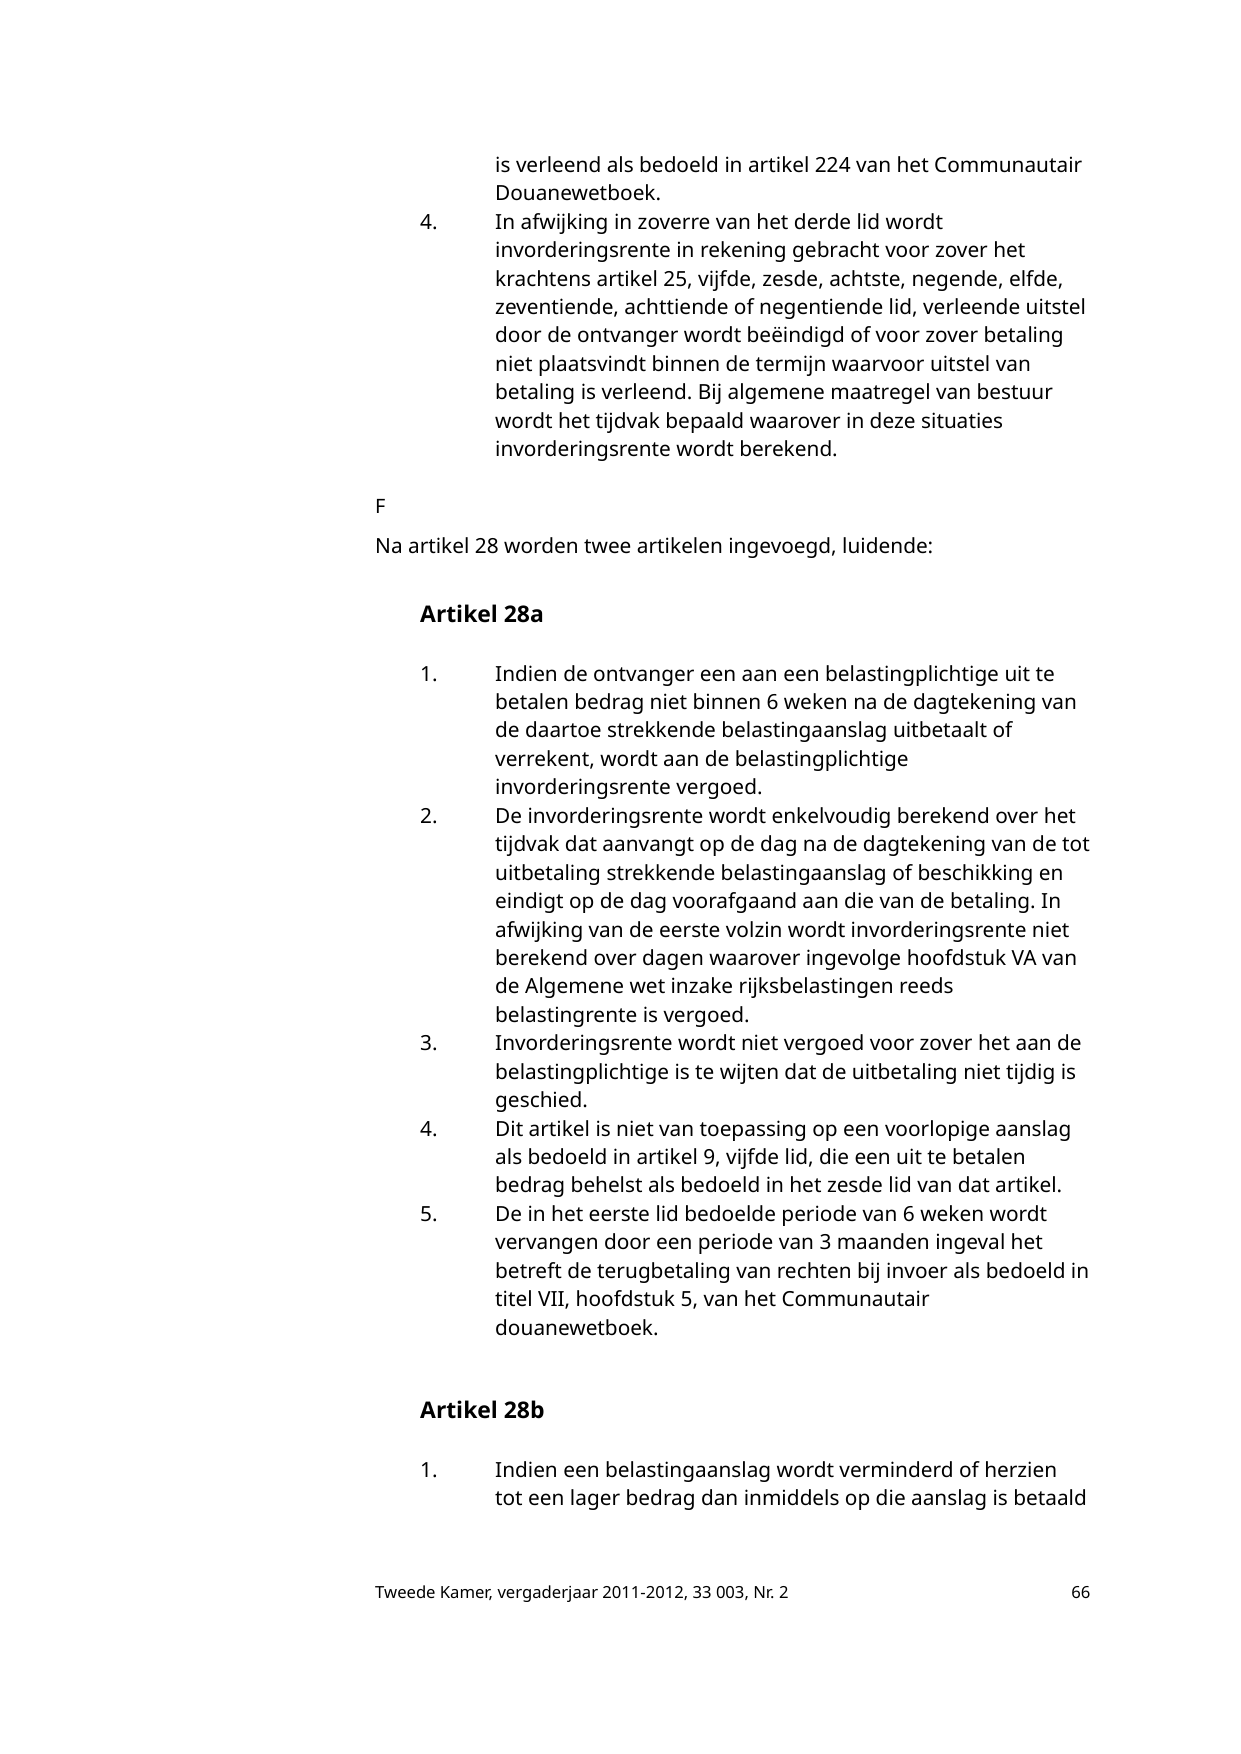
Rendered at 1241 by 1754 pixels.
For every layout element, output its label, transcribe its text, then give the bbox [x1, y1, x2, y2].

list Indien een belastingaanslag wordt verminderd of herzien tot een lager bedrag dan inmiddels op die aanslag is betaald [420, 1455, 1090, 1512]
list Dit artikel is niet van toepassing op een voorlopige aanslag als bedoeld in artikel 9, vijfde lid, die een uit te betalen bedrag behelst als bedoeld in het zesde lid van dat artikel. [420, 1114, 1090, 1199]
subtitle Artikel 28b [420, 1394, 1090, 1425]
list De in het eerste lid bedoelde periode van 6 weken wordt vervangen door een periode van 3 maanden ingeval het betreft de terugbetaling van rechten bij invoer als bedoeld in titel VII, hoofdstuk 5, van het Communautair douanewetboek. [420, 1199, 1090, 1341]
text Na artikel 28 worden twee artikelen ingevoegd, luidende: [375, 532, 1090, 560]
list De invorderingsrente wordt enkelvoudig berekend over het tijdvak dat aanvangt op de dag na de dagtekening van de tot uitbetaling strekkende belastingaanslag of beschikking en eindigt op de dag voorafgaand aan die van de betaling. In afwijking van de eerste volzin wordt invorderingsrente niet berekend over dagen waarover ingevolge hoofdstuk VA van de Algemene wet inzake rijksbelastingen reeds belastingrente is vergoed. [420, 801, 1090, 1028]
text F [375, 493, 1090, 520]
list Invorderingsrente wordt niet vergoed voor zover het aan de belastingplichtige is te wijten dat de uitbetaling niet tijdig is geschied. [420, 1028, 1090, 1114]
list is verleend als bedoeld in artikel 224 van het Communautair Douanewetboek. [420, 150, 1090, 207]
list In afwijking in zoverre van het derde lid wordt invorderingsrente in rekening gebracht voor zover het krachtens artikel 25, vijfde, zesde, achtste, negende, elfde, zeventiende, achttiende of negentiende lid, verleende uitstel door de ontvanger wordt beëindigd of voor zover betaling niet plaatsvindt binnen de termijn waarvoor uitstel van betaling is verleend. Bij algemene maatregel van bestuur wordt het tijdvak bepaald waarover in deze situaties invorderingsrente wordt berekend. [420, 207, 1090, 463]
list Indien de ontvanger een aan een belastingplichtige uit te betalen bedrag niet binnen 6 weken na de dagtekening van de daartoe strekkende belastingaanslag uitbetaalt of verrekent, wordt aan de belastingplichtige invorderingsrente vergoed. [420, 659, 1090, 801]
subtitle Artikel 28a [420, 597, 1090, 629]
